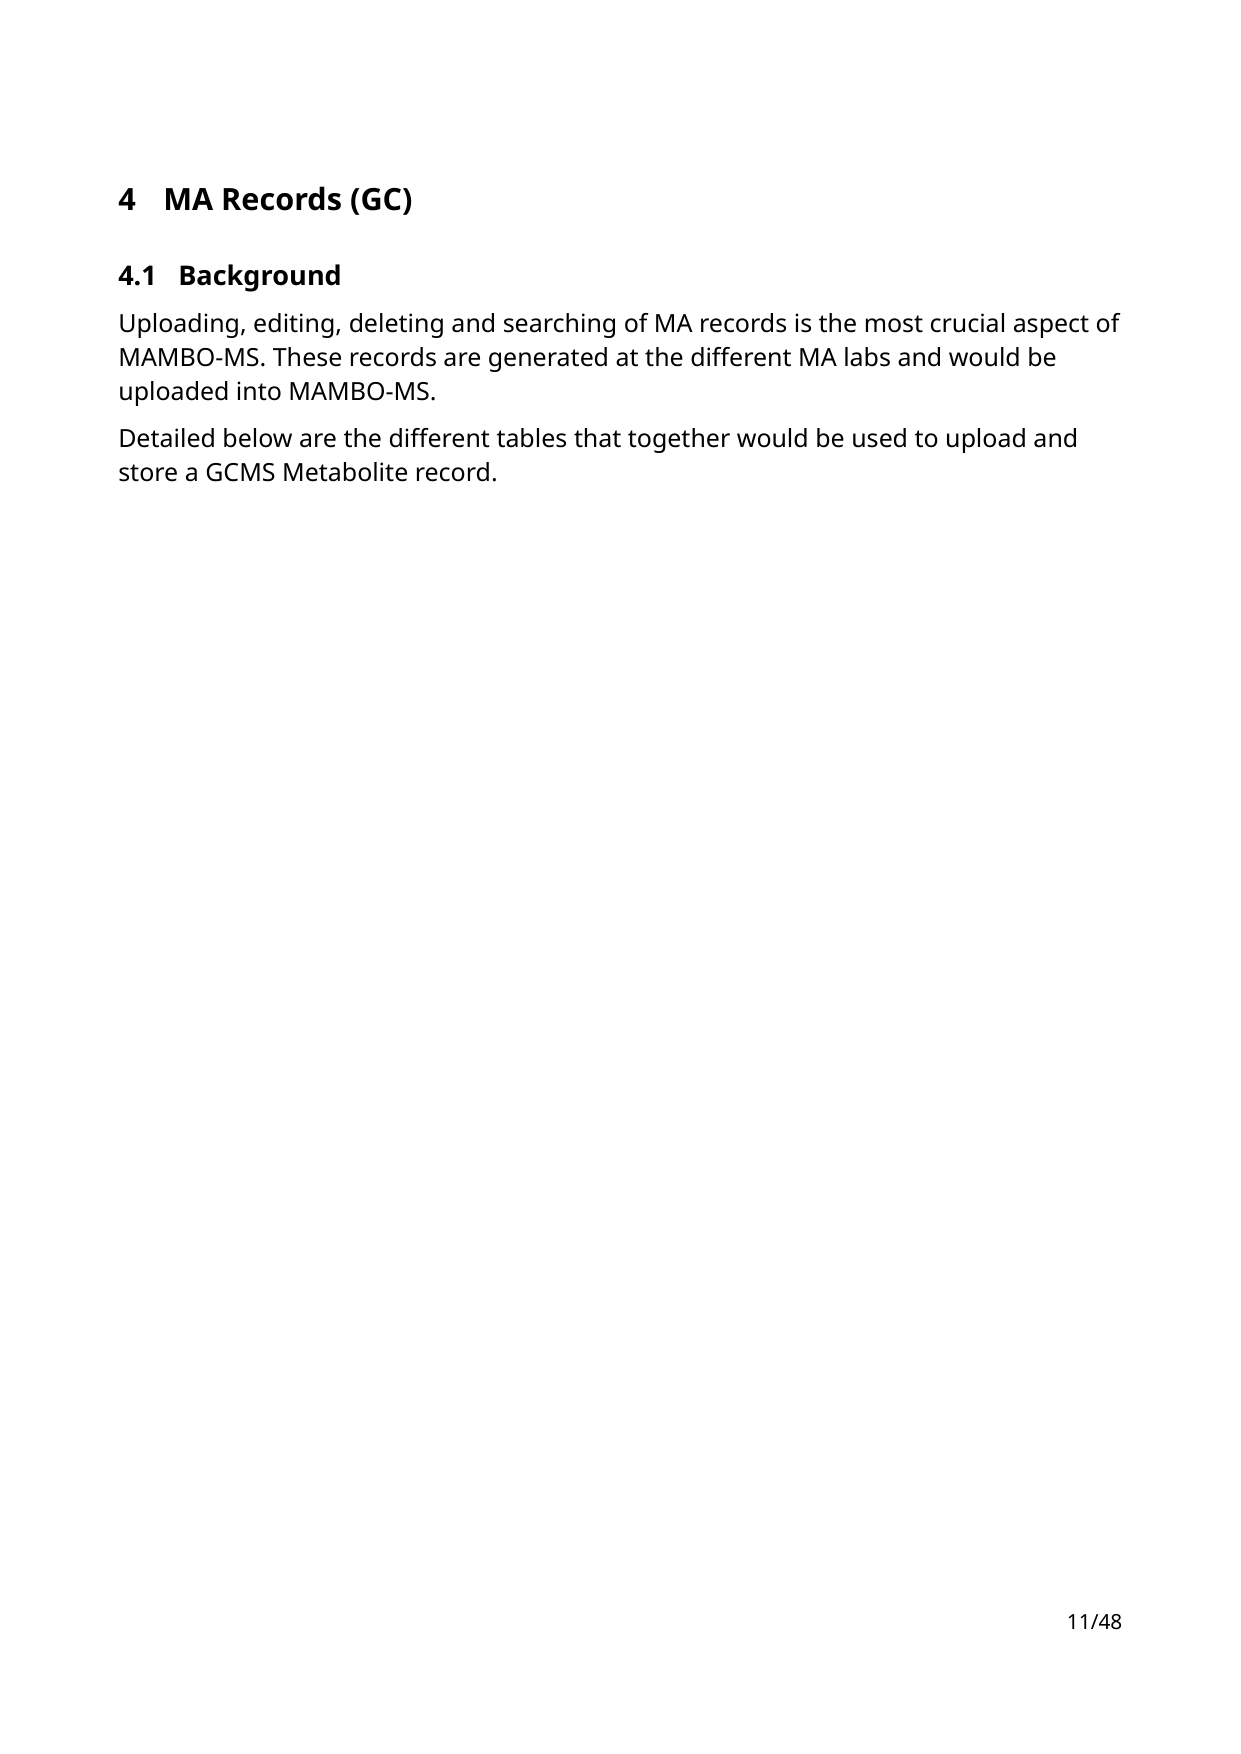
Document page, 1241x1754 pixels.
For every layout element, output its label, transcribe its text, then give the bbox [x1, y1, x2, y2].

subtitle MA Records (GC) [118, 177, 1122, 219]
text Uploading, editing, deleting and searching of MA records is the most crucial aspect of MAMBO-MS. These records are generated at the different MA labs and would be uploaded into MAMBO-MS. [118, 306, 1122, 408]
text Detailed below are the different tables that together would be used to upload and store a GCMS Metabolite record. [118, 421, 1122, 489]
subtitle Background [118, 256, 1122, 293]
